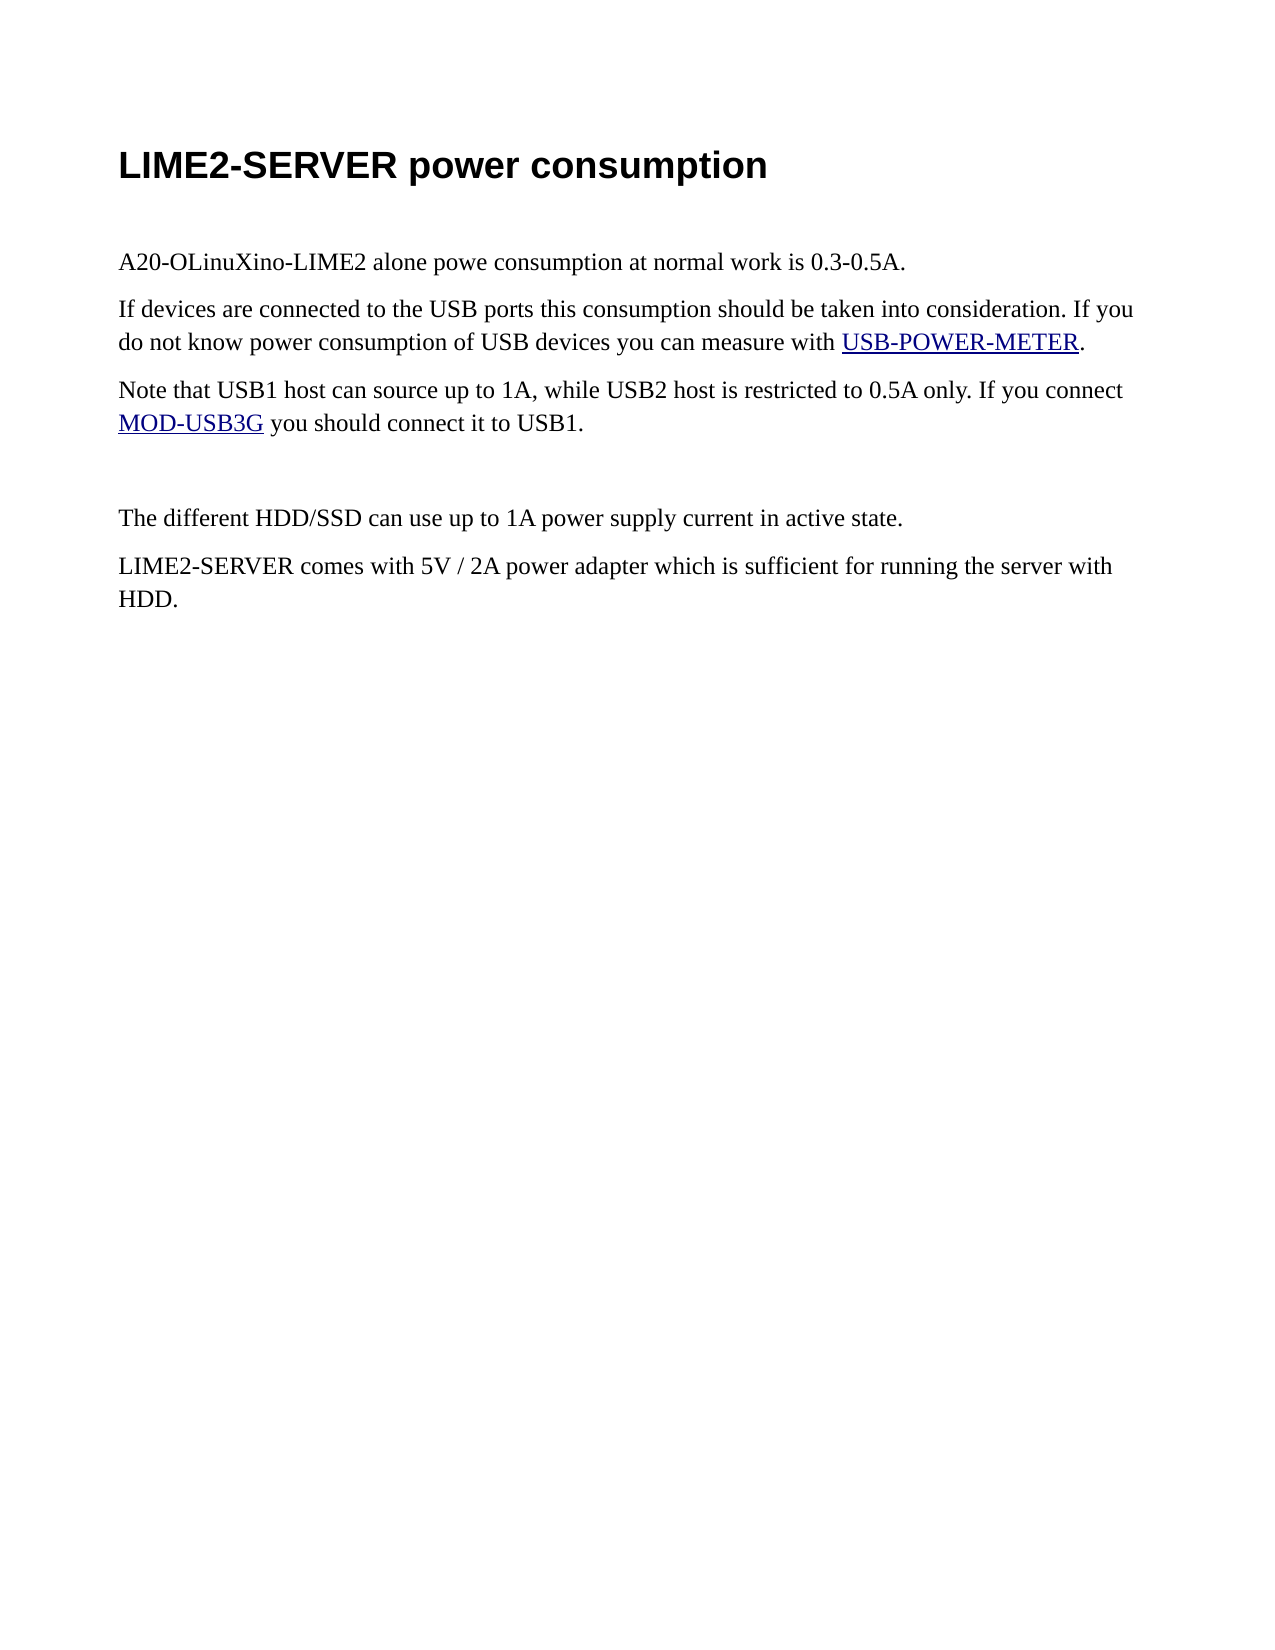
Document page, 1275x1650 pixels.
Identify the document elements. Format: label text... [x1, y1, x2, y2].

text A20-OLinuXino-LIME2 alone powe consumption at normal work is 0.3-0.5A. [118, 247, 1157, 276]
text If devices are connected to the USB ports this consumption should be taken into consideration. If you do not know power consumption of USB devices you can measure with USB-POWER-METER. [118, 294, 1157, 356]
subtitle LIME2-SERVER power consumption [118, 143, 1157, 187]
text The different HDD/SSD can use up to 1A power supply current in active state. [118, 503, 1157, 532]
text Note that USB1 host can source up to 1A, while USB2 host is restricted to 0.5A only. If you connect MOD-USB3G you should connect it to USB1. [118, 375, 1157, 437]
text LIME2-SERVER comes with 5V / 2A power adapter which is sufficient for running the server with HDD. [118, 551, 1157, 613]
